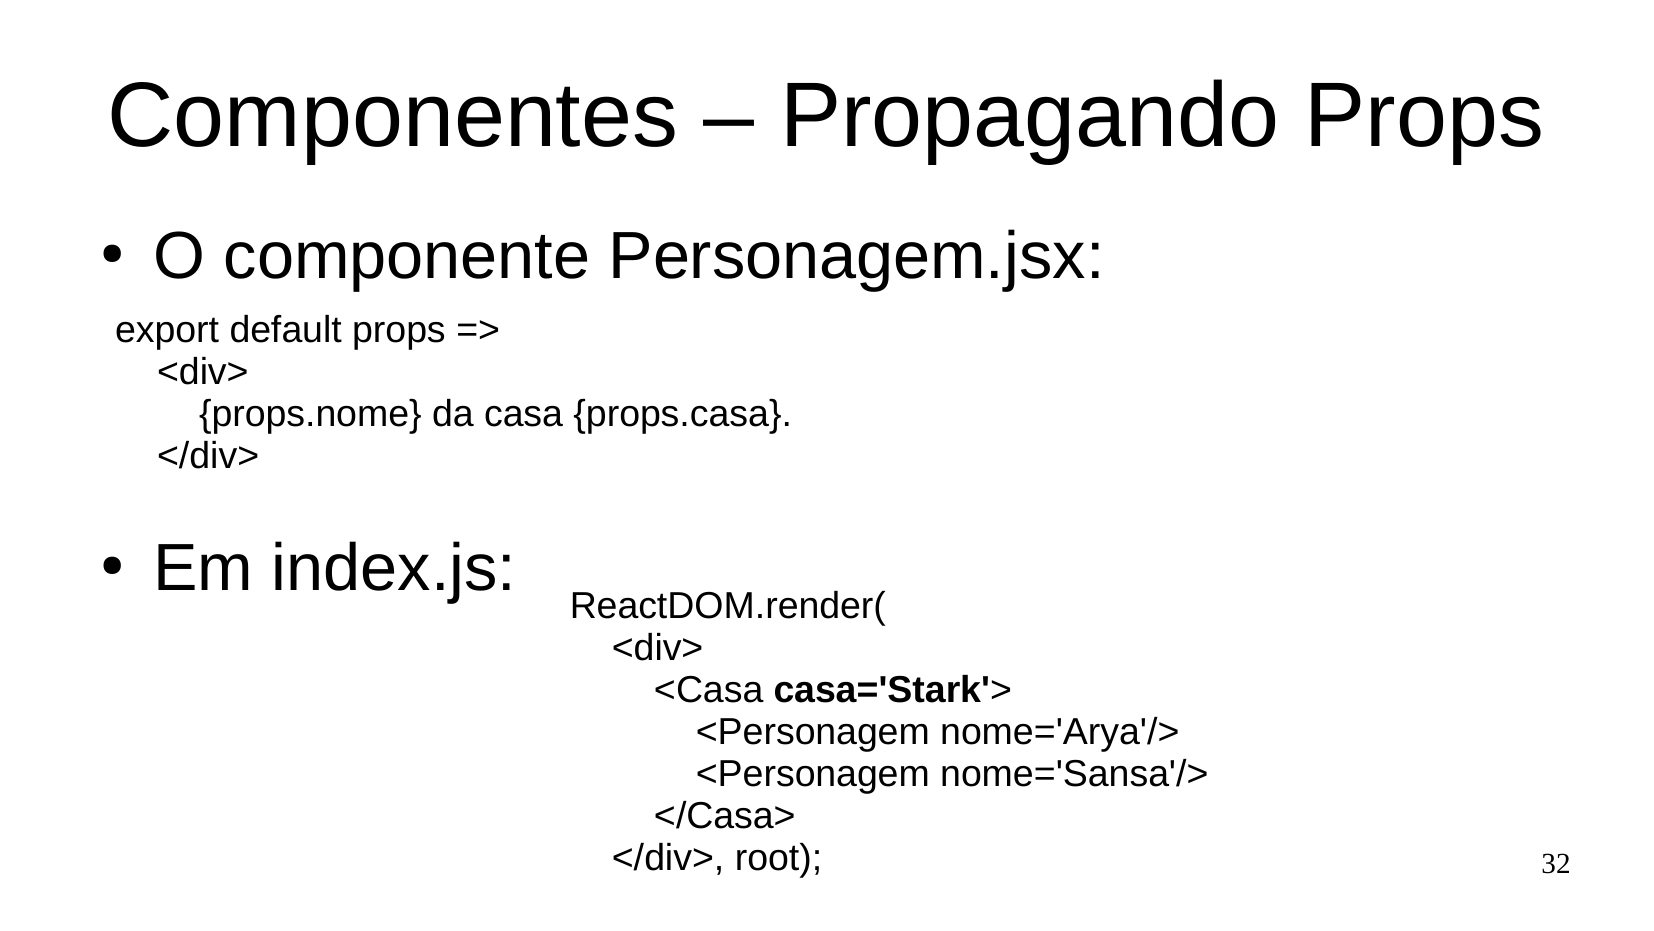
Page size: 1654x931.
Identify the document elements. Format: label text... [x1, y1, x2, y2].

title Componentes – Propagando Props [82, 37, 1571, 193]
text_box ReactDOM.render( <div> <Casa casa='Stark'> <Personagem nome='Arya'/> <Personagem nome='Sansa'/> </Casa> </div>, root); [555, 577, 1536, 886]
list O componente Personagem.jsx: Em index.js: [82, 217, 1571, 758]
text_box export default props => <div> {props.nome} da casa {props.casa}. </div> [100, 301, 1188, 484]
